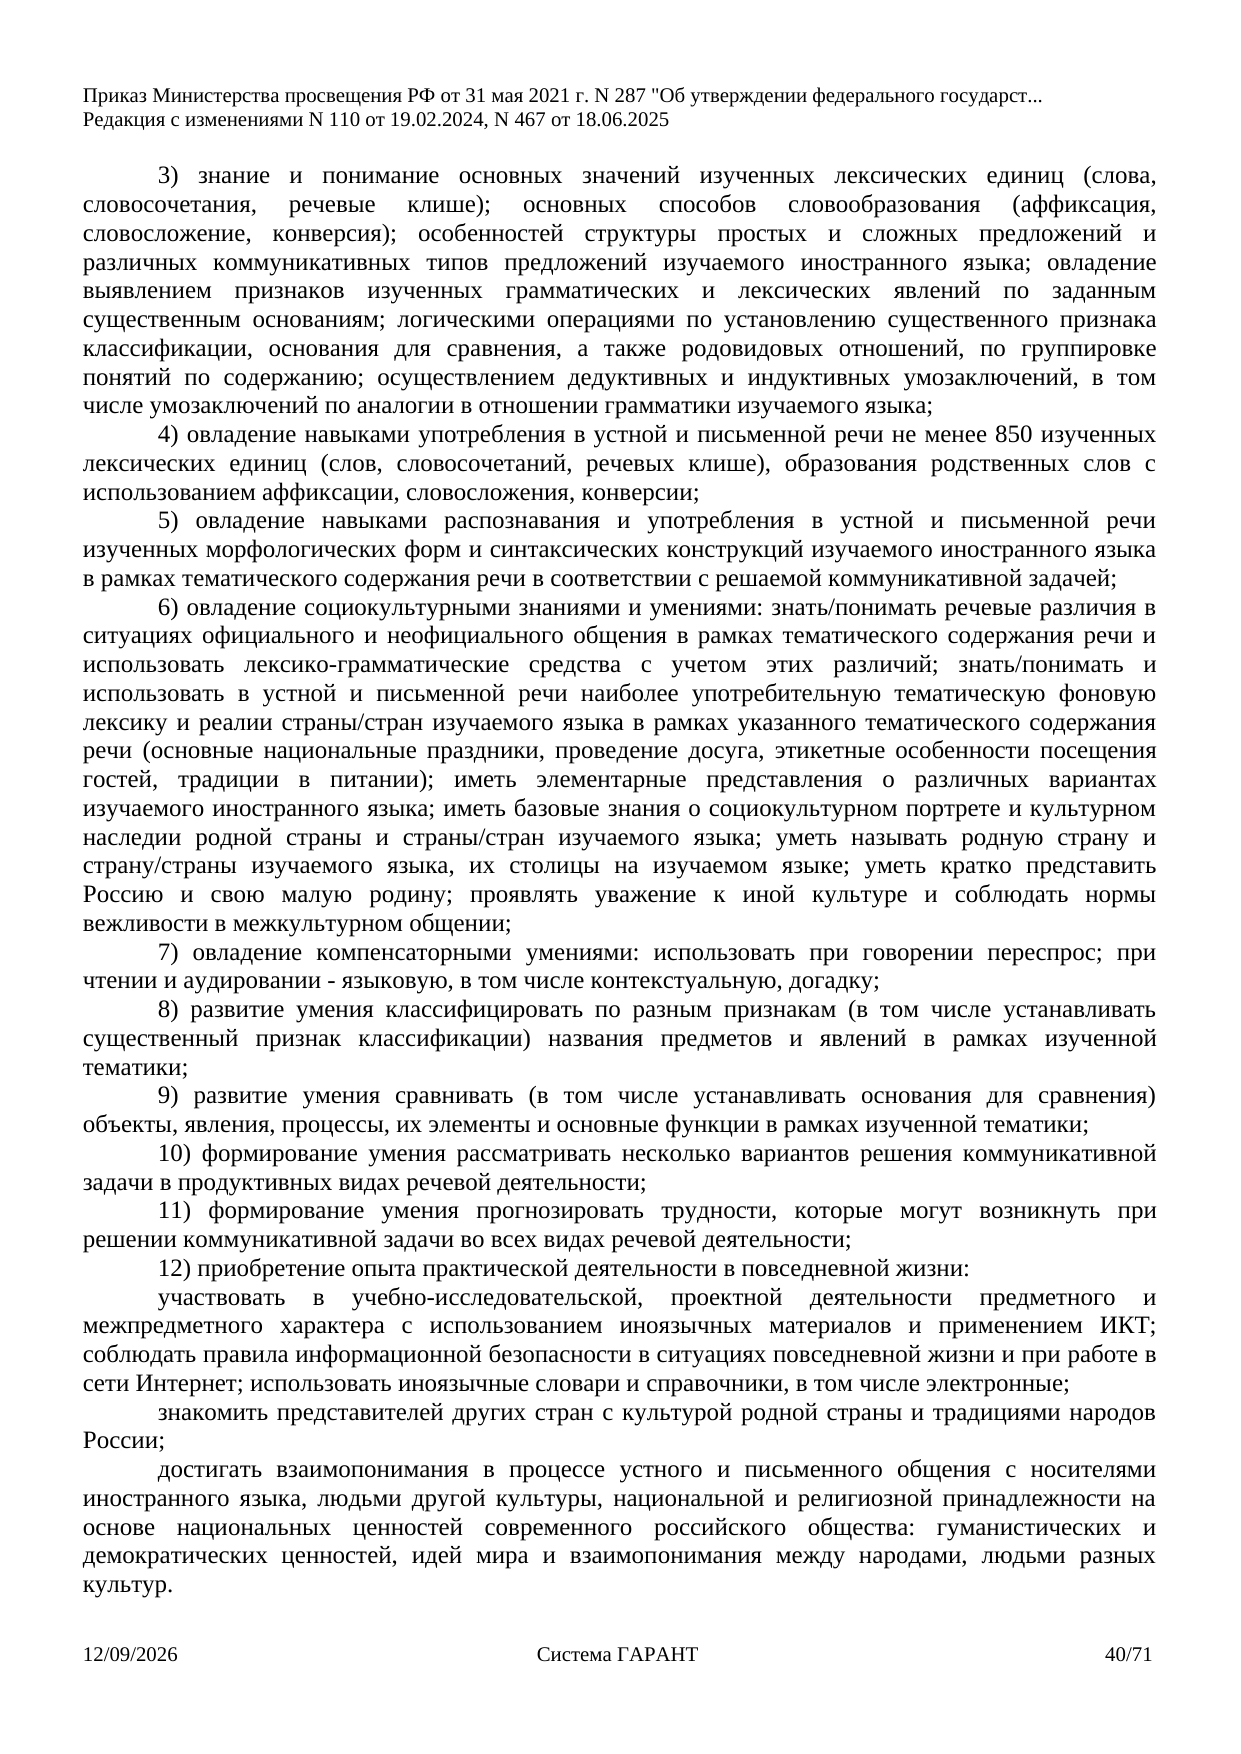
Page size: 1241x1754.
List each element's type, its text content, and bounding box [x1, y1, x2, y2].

text 6) овладение социокультурными знаниями и умениями: знать/понимать речевые различия в ситуациях официального и неофициального общения в рамках тематического содержания речи и использовать лексико-грамматические средства с учетом этих различий; знать/понимать и использовать в устной и письменной речи наиболее употребительную тематическую фоновую лексику и реалии страны/стран изучаемого языка в рамках указанного тематического содержания речи (основные национальные праздники, проведение досуга, этикетные особенности посещения гостей, традиции в питании); иметь элементарные представления о различных вариантах изучаемого иностранного языка; иметь базовые знания о социокультурном портрете и культурном наследии родной страны и страны/стран изучаемого языка; уметь называть родную страну и страну/страны изучаемого языка, их столицы на изучаемом языке; уметь кратко представить Россию и свою малую родину; проявлять уважение к иной культуре и соблюдать нормы вежливости в межкультурном общении; [83, 592, 1157, 937]
text 5) овладение навыками распознавания и употребления в устной и письменной речи изученных морфологических форм и синтаксических конструкций изучаемого иностранного языка в рамках тематического содержания речи в соответствии с решаемой коммуникативной задачей; [83, 505, 1157, 592]
text участвовать в учебно-исследовательской, проектной деятельности предметного и межпредметного характера с использованием иноязычных материалов и применением ИКТ; соблюдать правила информационной безопасности в ситуациях повседневной жизни и при работе в сети Интернет; использовать иноязычные словари и справочники, в том числе электронные; [83, 1282, 1157, 1397]
text 7) овладение компенсаторными умениями: использовать при говорении переспрос; при чтении и аудировании - языковую, в том числе контекстуальную, догадку; [83, 937, 1157, 994]
text достигать взаимопонимания в процессе устного и письменного общения с носителями иностранного языка, людьми другой культуры, национальной и религиозной принадлежности на основе национальных ценностей современного российского общества: гуманистических и демократических ценностей, идей мира и взаимопонимания между народами, людьми разных культур. [83, 1454, 1157, 1598]
text 10) формирование умения рассматривать несколько вариантов решения коммуникативной задачи в продуктивных видах речевой деятельности; [83, 1138, 1157, 1195]
text знакомить представителей других стран с культурой родной страны и традициями народов России; [83, 1397, 1157, 1454]
text 11) формирование умения прогнозировать трудности, которые могут возникнуть при решении коммуникативной задачи во всех видах речевой деятельности; [83, 1195, 1157, 1253]
text 9) развитие умения сравнивать (в том числе устанавливать основания для сравнения) объекты, явления, процессы, их элементы и основные функции в рамках изученной тематики; [83, 1080, 1157, 1138]
text 12) приобретение опыта практической деятельности в повседневной жизни: [83, 1253, 1157, 1282]
text 3) знание и понимание основных значений изученных лексических единиц (слова, словосочетания, речевые клише); основных способов словообразования (аффиксация, словосложение, конверсия); особенностей структуры простых и сложных предложений и различных коммуникативных типов предложений изучаемого иностранного языка; овладение выявлением признаков изученных грамматических и лексических явлений по заданным существенным основаниям; логическими операциями по установлению существенного признака классификации, основания для сравнения, а также родовидовых отношений, по группировке понятий по содержанию; осуществлением дедуктивных и индуктивных умозаключений, в том числе умозаключений по аналогии в отношении грамматики изучаемого языка; [83, 160, 1157, 419]
text 8) развитие умения классифицировать по разным признакам (в том числе устанавливать существенный признак классификации) названия предметов и явлений в рамках изученной тематики; [83, 994, 1157, 1080]
text 4) овладение навыками употребления в устной и письменной речи не менее 850 изученных лексических единиц (слов, словосочетаний, речевых клише), образования родственных слов с использованием аффиксации, словосложения, конверсии; [83, 419, 1157, 505]
